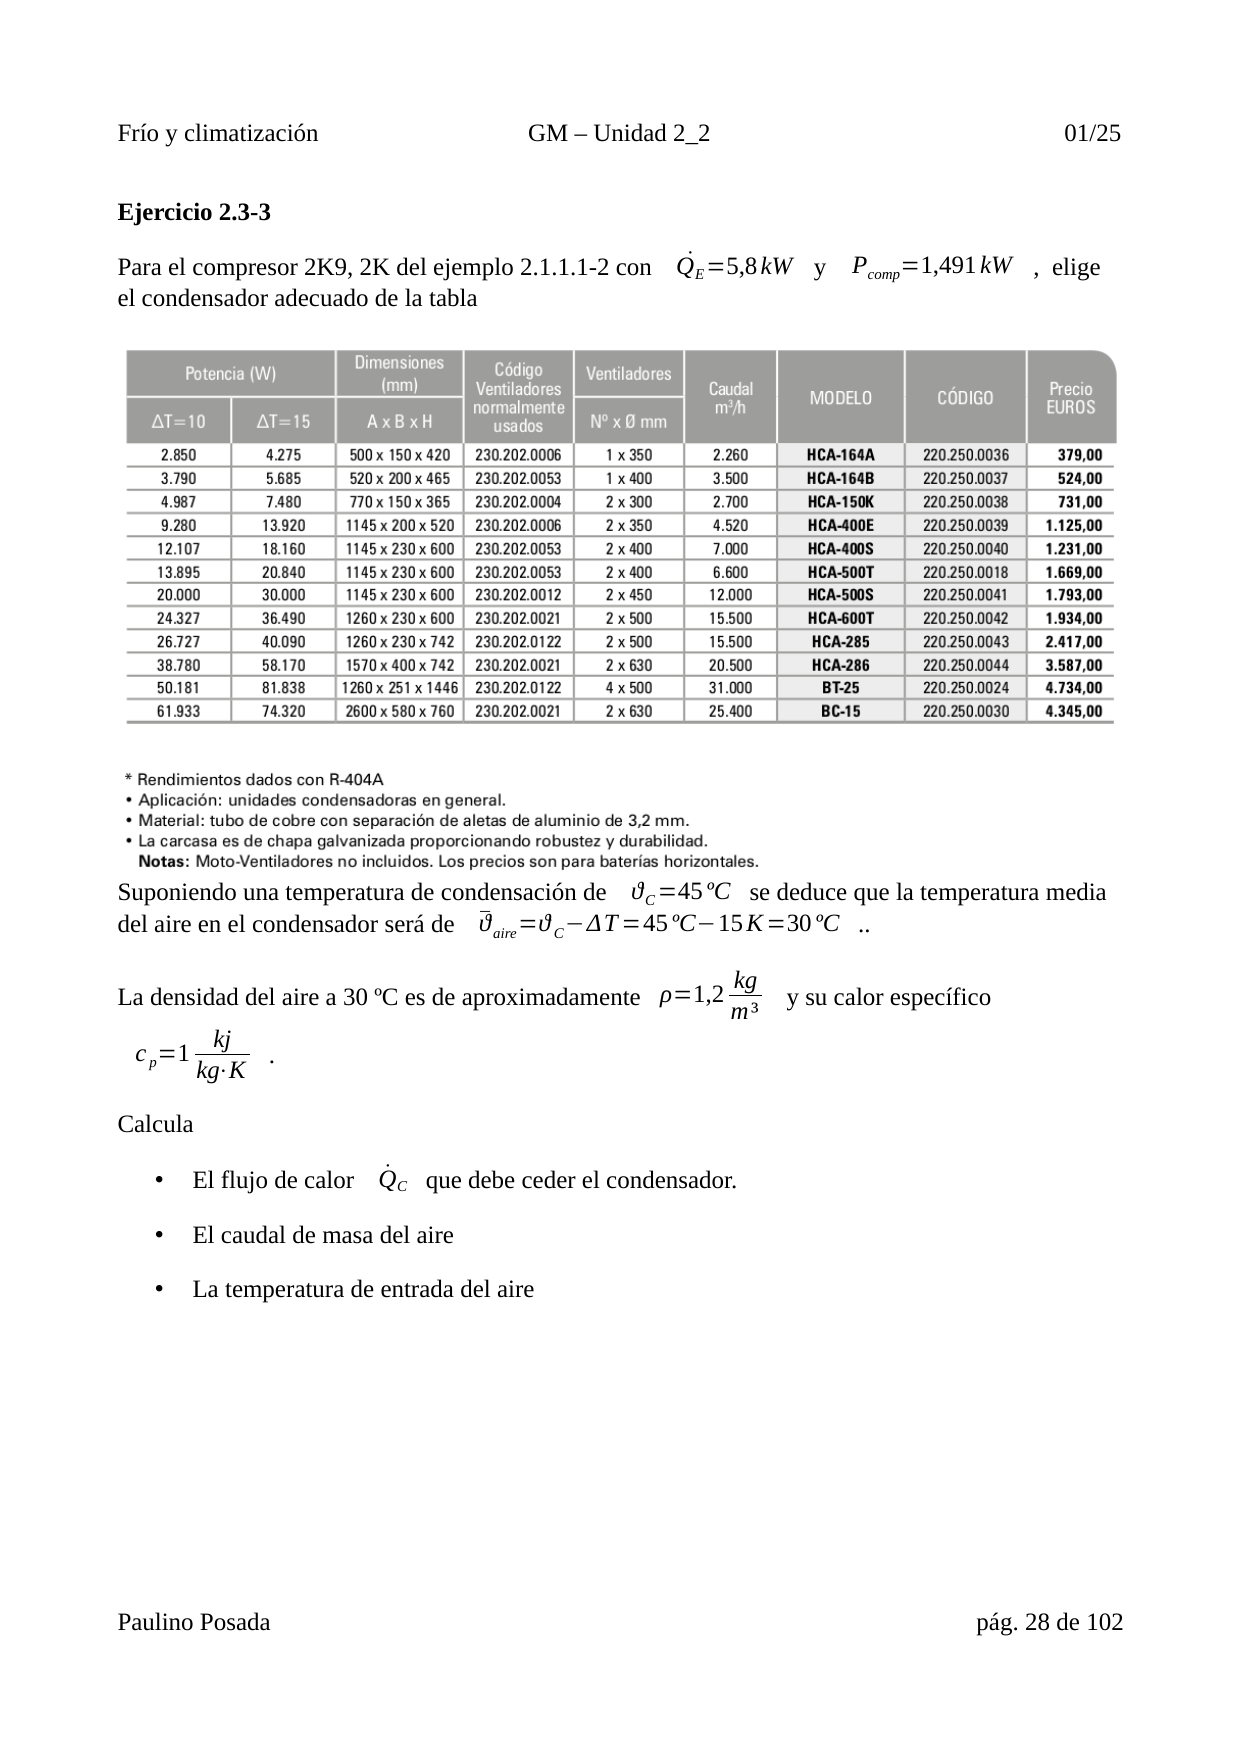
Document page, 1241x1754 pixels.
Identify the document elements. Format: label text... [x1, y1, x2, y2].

list El caudal de masa del aire [155, 1221, 1123, 1249]
picture [117, 342, 1122, 875]
text Para el compresor 2K9, 2K del ejemplo 2.1.1.1-2 con y , elige el condensador adecuado de la tabla [117, 251, 1123, 312]
list La temperatura de entrada del aire [155, 1274, 1123, 1303]
list El flujo de calor que debe ceder el condensador. [155, 1164, 1123, 1196]
text Ejercicio 2.3-3 [117, 197, 1123, 226]
text Suponiendo una temperatura de condensación de se deduce que la temperatura media del aire en el condensador será de .. [117, 877, 1123, 941]
text La densidad del aire a 30 ºC es de aproximadamente y su calor específico . [117, 966, 1123, 1084]
text Calcula [117, 1109, 1123, 1138]
